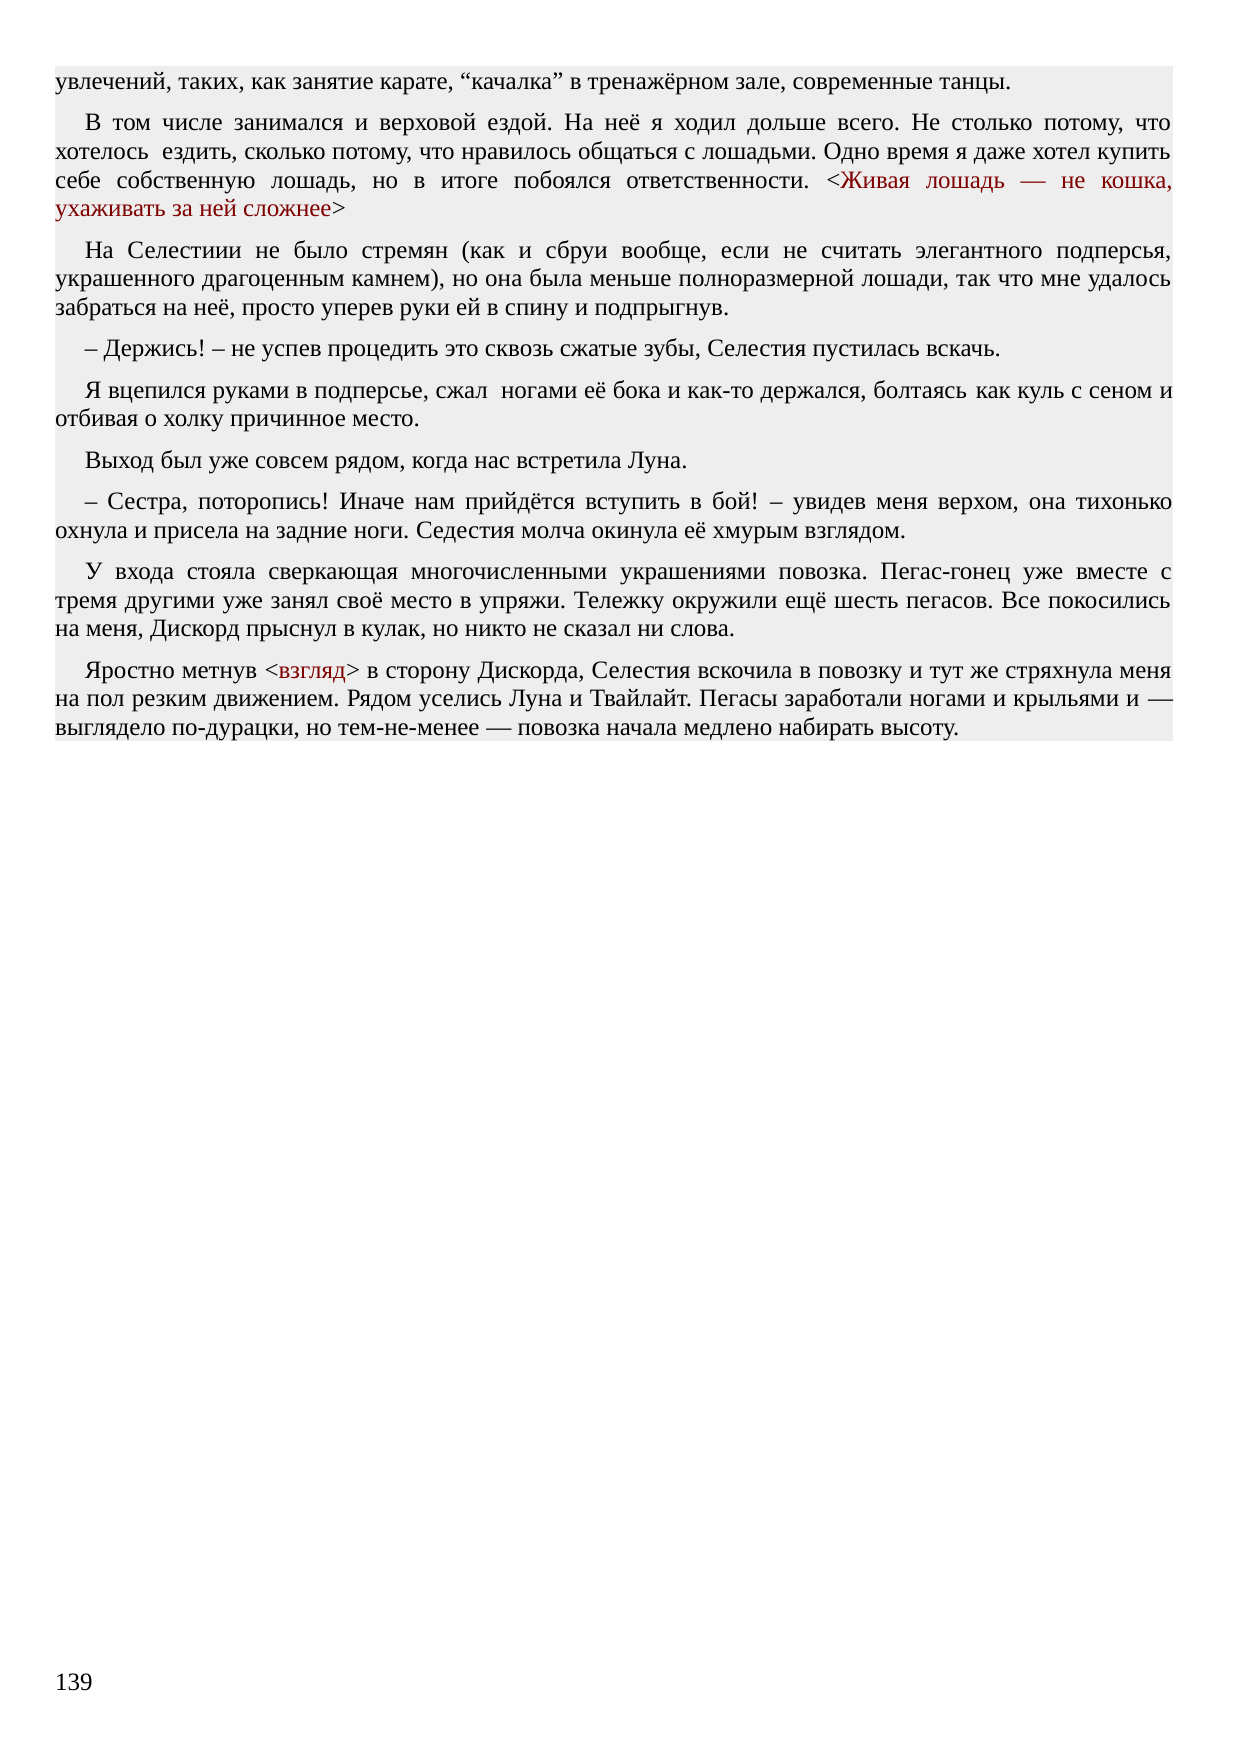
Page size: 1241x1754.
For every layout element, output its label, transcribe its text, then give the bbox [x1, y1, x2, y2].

text В том числе занимался и верховой ездой. На неё я ходил дольше всего. Не столько потому, что хотелось ездить, сколько потому, что нравилось общаться с лошадьми. Одно время я даже хотел купить себе собственную лошадь, но в итоге побоялся ответственности. <Живая лошадь — не кошка, ухаживать за ней сложнее> [55, 107, 1173, 222]
text У входа стояла сверкающая многочисленными украшениями повозка. Пегас-гонец уже вместе с тремя другими уже занял своё место в упряжи. Тележку окружили ещё шесть пегасов. Все покосились на меня, Дискорд прыснул в кулак, но никто не сказал ни слова. [55, 556, 1173, 642]
text Я вцепился руками в подперсье, сжал ногами её бока и как-то держался, болтаясь как куль с сеном и отбивая о холку причинное место. [55, 375, 1173, 432]
text – Держись! – не успев процедить это сквозь сжатые зубы, Селестия пустилась вскачь. [55, 333, 1173, 362]
text – Сестра, поторопись! Иначе нам прийдётся вступить в бой! – увидев меня верхом, она тихонько охнула и присела на задние ноги. Седестия молча окинула её хмурым взглядом. [55, 486, 1173, 543]
text увлечений, таких, как занятие карате, “качалка” в тренажёрном зале, современные танцы. [55, 66, 1173, 95]
text Выход был уже совсем рядом, когда нас встретила Луна. [55, 445, 1173, 473]
text Яростно метнув <взгляд> в сторону Дискорда, Селестия вскочила в повозку и тут же стряхнула меня на пол резким движением. Рядом уселись Луна и Твайлайт. Пегасы заработали ногами и крыльями и — выглядело по-дурацки, но тем-не-менее — повозка начала медлено набирать высоту. [55, 655, 1173, 741]
text На Селестиии не было стремян (как и сбруи вообще, если не считать элегантного подперсья, украшенного драгоценным камнем), но она была меньше полноразмерной лошади, так что мне удалось забраться на неё, просто уперев руки ей в спину и подпрыгнув. [55, 235, 1173, 321]
